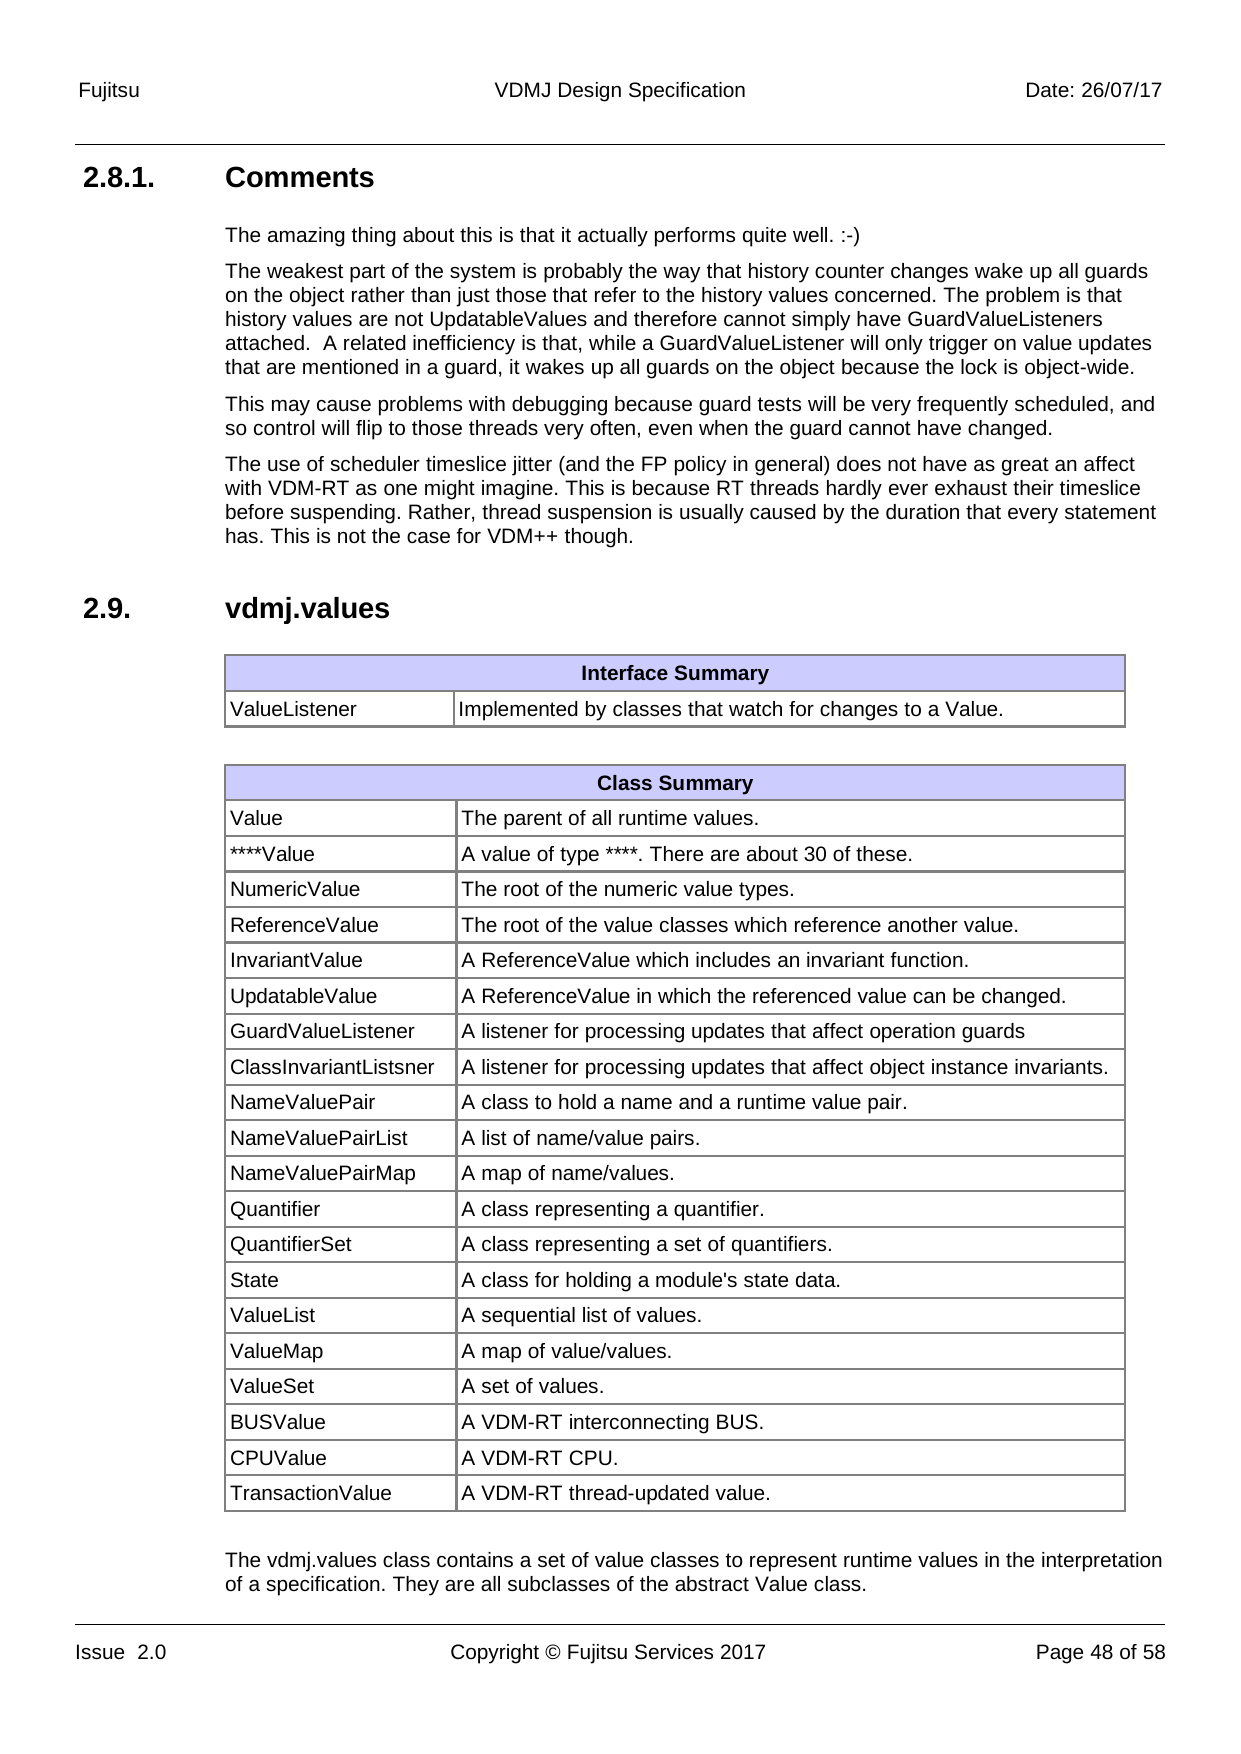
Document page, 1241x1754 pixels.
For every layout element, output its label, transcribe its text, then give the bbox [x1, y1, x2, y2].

subtitle Comments [75, 160, 1165, 193]
table_cell A class representing a set of quantifiers. [458, 1228, 1124, 1261]
table_cell A VDM-RT thread-updated value. [458, 1476, 1124, 1510]
table_cell ****Value [226, 837, 455, 870]
table_cell TransactionValue [226, 1476, 455, 1510]
table_cell A ReferenceValue in which the referenced value can be changed. [458, 979, 1124, 1012]
table_cell UpdatableValue [226, 979, 455, 1012]
table_cell Quantifier [226, 1192, 455, 1226]
table_cell The parent of all runtime values. [458, 801, 1124, 835]
table_header Class Summary [226, 766, 1124, 799]
table_cell A map of value/values. [458, 1334, 1124, 1368]
table_cell The root of the numeric value types. [458, 873, 1124, 906]
table_cell BUSValue [226, 1405, 455, 1439]
table_cell ValueList [226, 1299, 455, 1332]
table_cell A VDM-RT interconnecting BUS. [458, 1405, 1124, 1439]
table_cell ReferenceValue [226, 908, 455, 941]
table_cell ClassInvariantListsner [226, 1050, 455, 1083]
table_cell A class for holding a module's state data. [458, 1263, 1124, 1297]
table_cell A set of values. [458, 1370, 1124, 1403]
table_cell ValueMap [226, 1334, 455, 1368]
table_cell CPUValue [226, 1441, 455, 1474]
table_cell A class to hold a name and a runtime value pair. [458, 1086, 1124, 1119]
table_cell A listener for processing updates that affect object instance invariants. [458, 1050, 1124, 1083]
table_cell Implemented by classes that watch for changes to a Value. [455, 692, 1124, 725]
table_cell QuantifierSet [226, 1228, 455, 1261]
table_cell GuardValueListener [226, 1015, 455, 1048]
table_cell A value of type ****. There are about 30 of these. [458, 837, 1124, 870]
table_cell The root of the value classes which reference another value. [458, 908, 1124, 941]
table_cell A map of name/values. [458, 1157, 1124, 1190]
table_cell NumericValue [226, 873, 455, 906]
text The vdmj.values class contains a set of value classes to represent runtime values in the interpretation of a specification. They are all subclasses of the abstract Value class. [225, 1548, 1165, 1596]
table_cell A listener for processing updates that affect operation guards [458, 1015, 1124, 1048]
table_cell State [226, 1263, 455, 1297]
text The amazing thing about this is that it actually performs quite well. :-) [225, 223, 1165, 247]
table_cell ValueSet [226, 1370, 455, 1403]
table_header Interface Summary [226, 656, 1124, 690]
table_cell A ReferenceValue which includes an invariant function. [458, 944, 1124, 977]
table_cell ValueListener [226, 692, 453, 725]
table_cell NameValuePair [226, 1086, 455, 1119]
subtitle vdmj.values [75, 591, 1165, 624]
text The weakest part of the system is probably the way that history counter changes wake up all guards on the object rather than just those that refer to the history values concerned. The problem is that history values are not UpdatableValues and therefore cannot simply have GuardValueListeners attached. A related inefficiency is that, while a GuardValueListener will only trigger on value updates that are mentioned in a guard, it wakes up all guards on the object because the lock is object-wide. [225, 260, 1165, 379]
table_cell NameValuePairMap [226, 1157, 455, 1190]
table_cell A list of name/value pairs. [458, 1121, 1124, 1154]
text The use of scheduler timeslice jitter (and the FP policy in general) does not have as great an affect with VDM-RT as one might imagine. This is because RT threads hardly ever exhaust their timeslice before suspending. Rather, thread suspension is usually caused by the duration that every statement has. This is not the case for VDM++ though. [225, 452, 1165, 548]
table_cell Value [226, 801, 455, 835]
text This may cause problems with debugging because guard tests will be very frequently scheduled, and so control will flip to those threads very often, even when the guard cannot have changed. [225, 392, 1165, 440]
table_cell NameValuePairList [226, 1121, 455, 1154]
table_cell InvariantValue [226, 944, 455, 977]
table_cell A VDM-RT CPU. [458, 1441, 1124, 1474]
table_cell A sequential list of values. [458, 1299, 1124, 1332]
table_cell A class representing a quantifier. [458, 1192, 1124, 1226]
